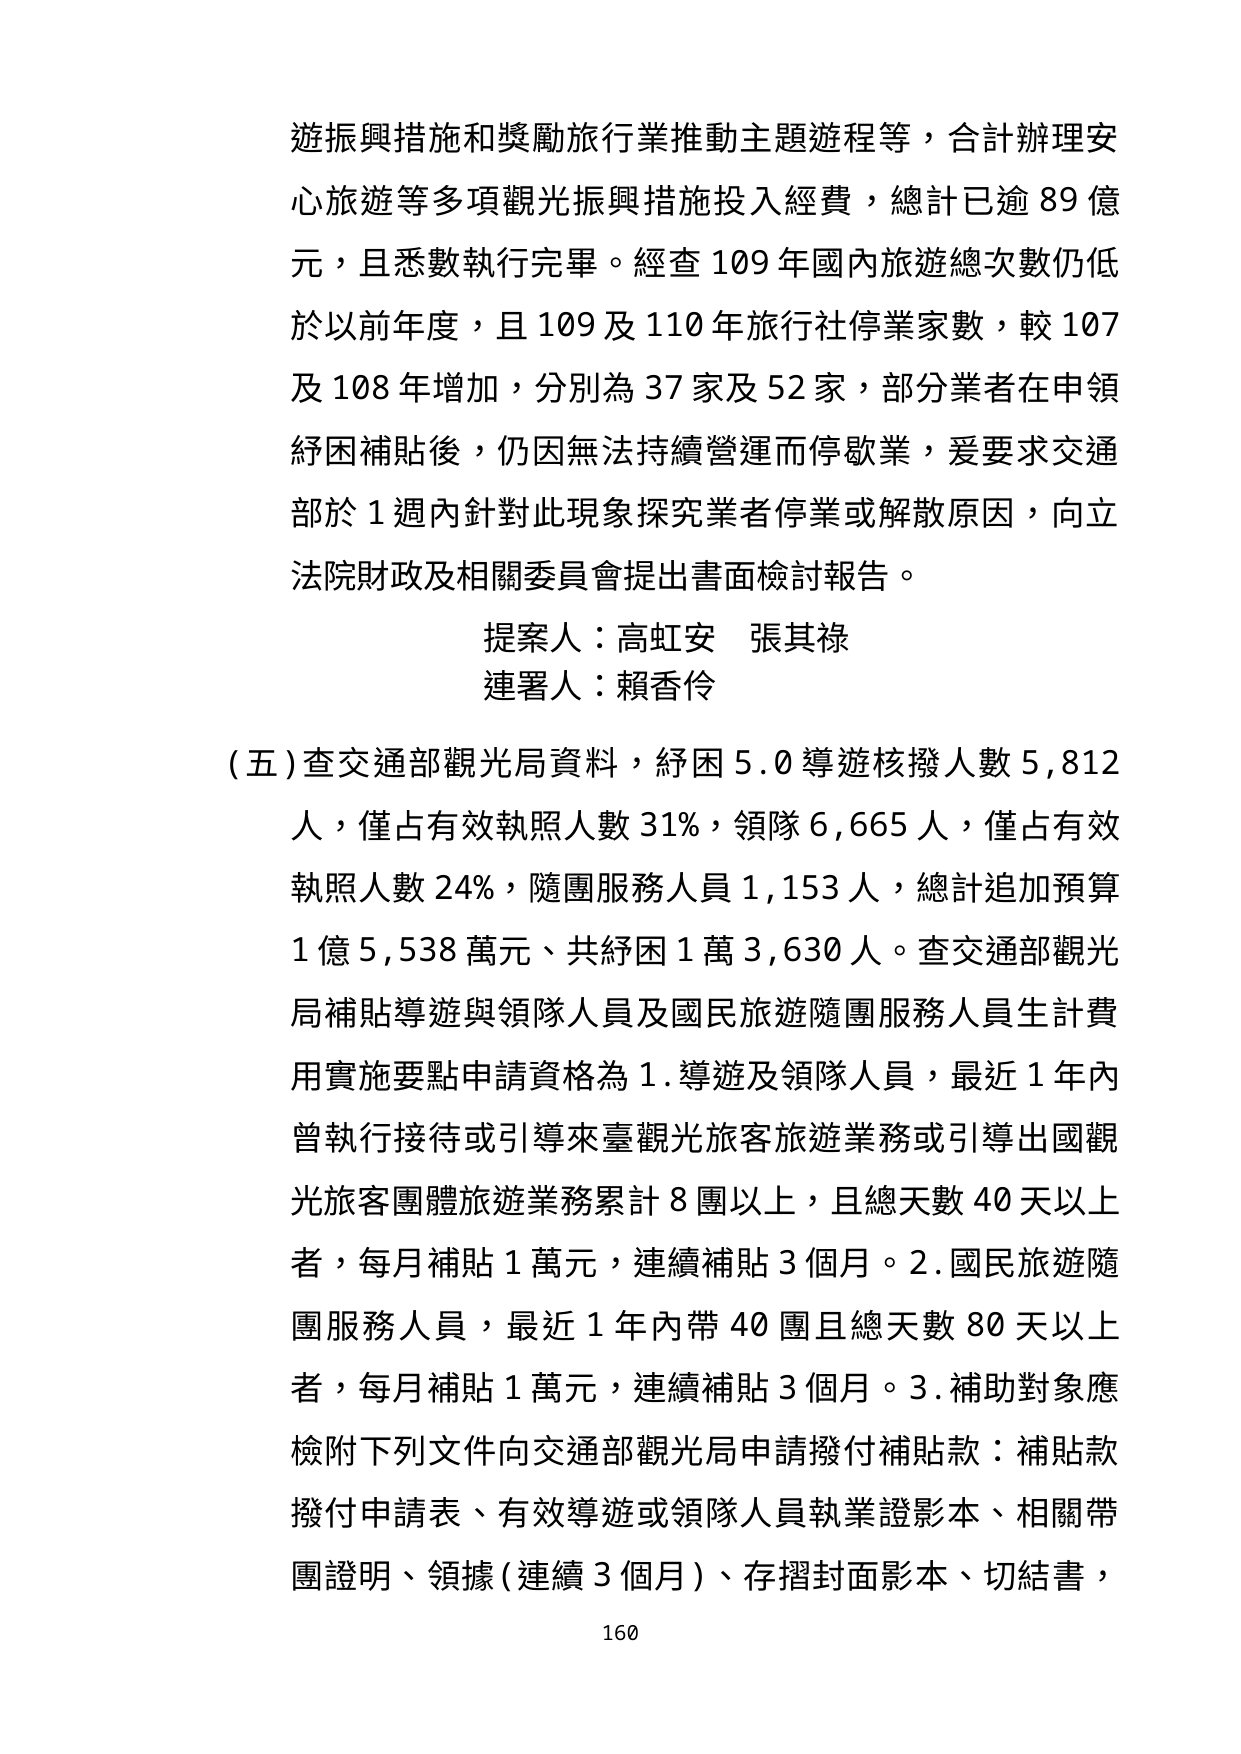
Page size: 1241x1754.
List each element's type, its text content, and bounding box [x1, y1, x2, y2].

text (五)查交通部觀光局資料，紓困5.0導遊核撥人數5,812人，僅占有效執照人數31%，領隊6,665人，僅占有效執照人數24%，隨團服務人員1,153人，總計追加預算1億5,538萬元、共紓困1萬3,630人。查交通部觀光局補貼導遊與領隊人員及國民旅遊隨團服務人員生計費用實施要點申請資格為1.導遊及領隊人員，最近1年內曾執行接待或引導來臺觀光旅客旅遊業務或引導出國觀光旅客團體旅遊業務累計8團以上，且總天數40天以上者，每月補貼1萬元，連續補貼3個月。2.國民旅遊隨團服務人員，最近1年內帶40團且總天數80天以上者，每月補貼1萬元，連續補貼3個月。3.補助對象應檢附下列文件向交通部觀光局申請撥付補貼款：補貼款撥付申請表、有效導遊或領隊人員執業證影本、相關帶團證明、領據(連續3個月)、存摺封面影本、切結書， [223, 719, 1120, 1594]
text 提案人：高虹安 張其祿 [483, 594, 1120, 657]
text 連署人：賴香伶 [483, 657, 1120, 709]
text 遊振興措施和獎勵旅行業推動主題遊程等，合計辦理安心旅遊等多項觀光振興措施投入經費，總計已逾89億元，且悉數執行完畢。經查109年國內旅遊總次數仍低於以前年度，且109及110年旅行社停業家數，較107及108年增加，分別為37家及52家，部分業者在申領紓困補貼後，仍因無法持續營運而停歇業，爰要求交通部於1週內針對此現象探究業者停業或解散原因，向立法院財政及相關委員會提出書面檢討報告。 [223, 94, 1120, 594]
